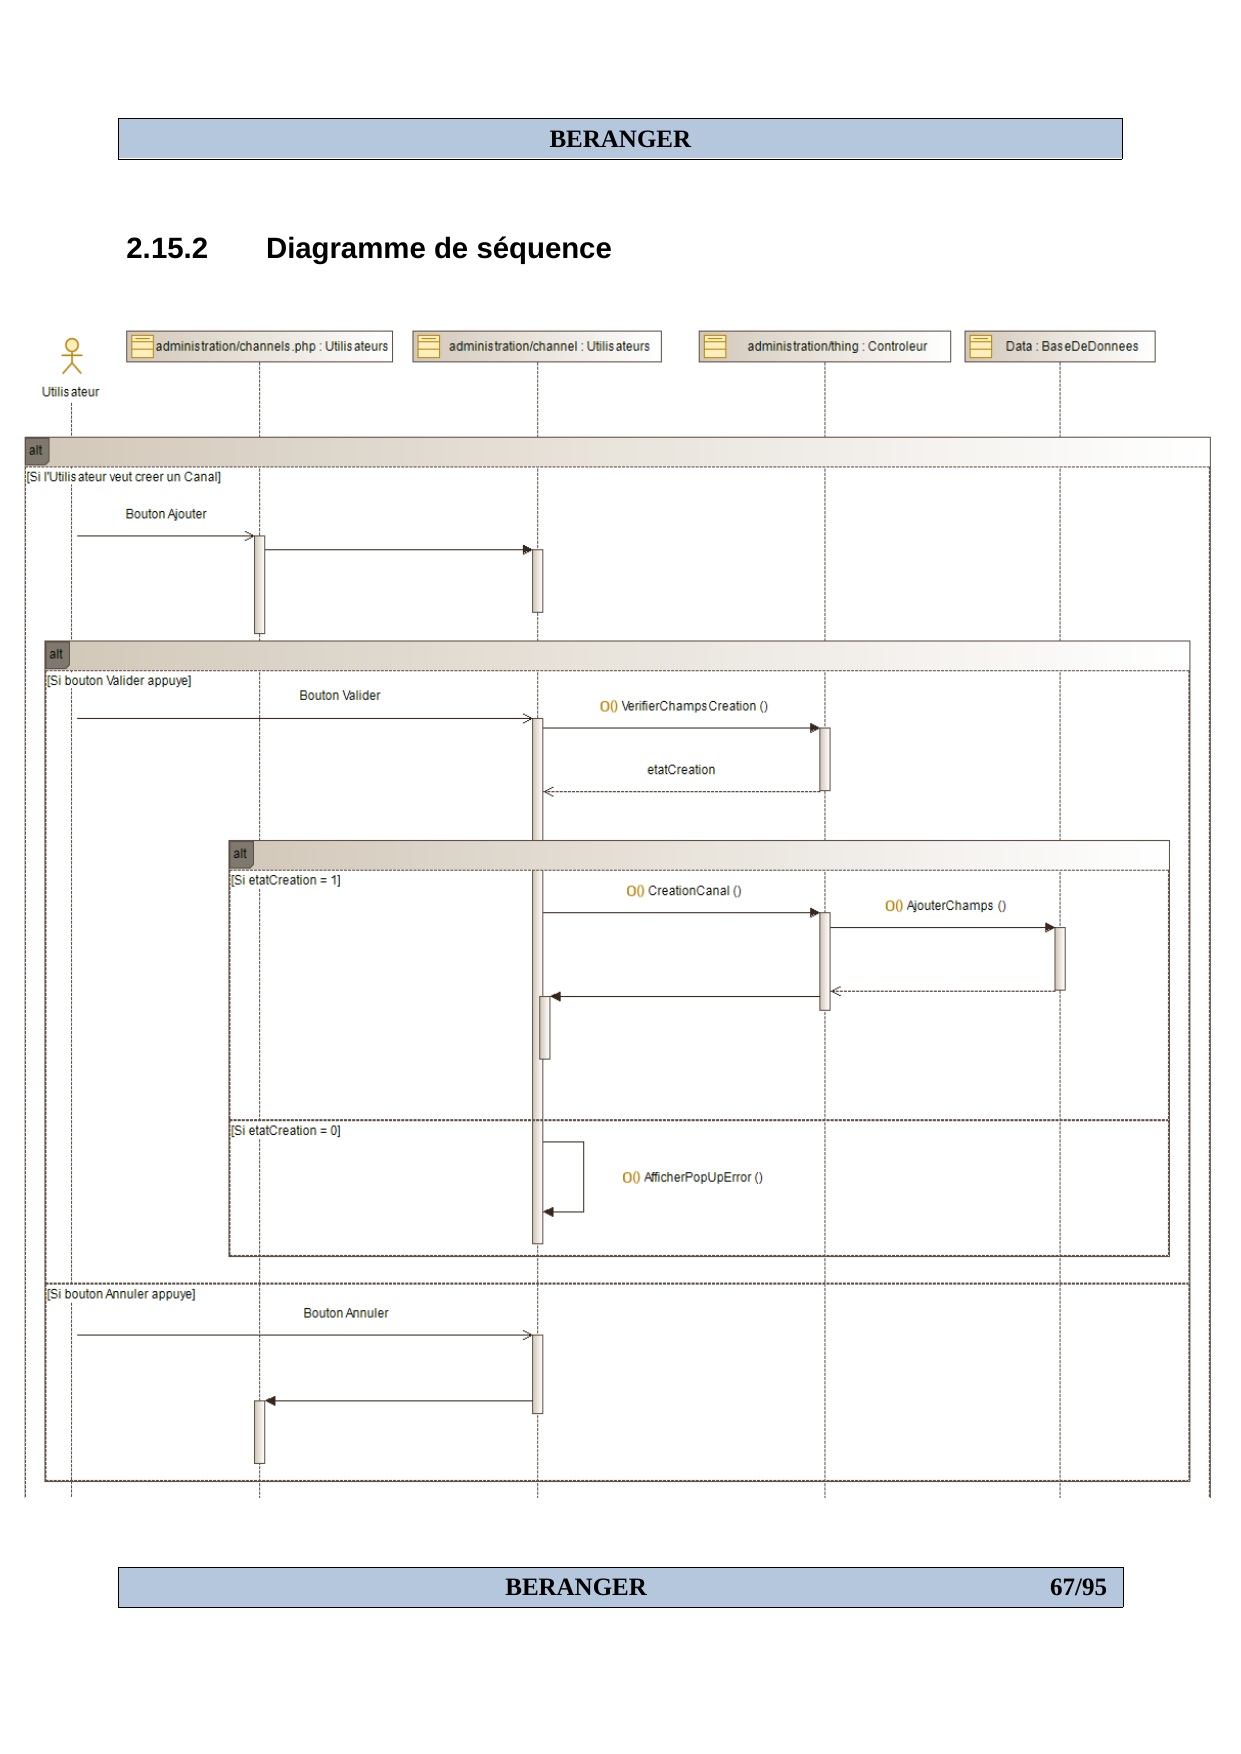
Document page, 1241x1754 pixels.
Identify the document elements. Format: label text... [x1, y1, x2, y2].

subtitle Diagramme de séquence [118, 231, 1122, 265]
picture [24, 320, 1216, 1498]
